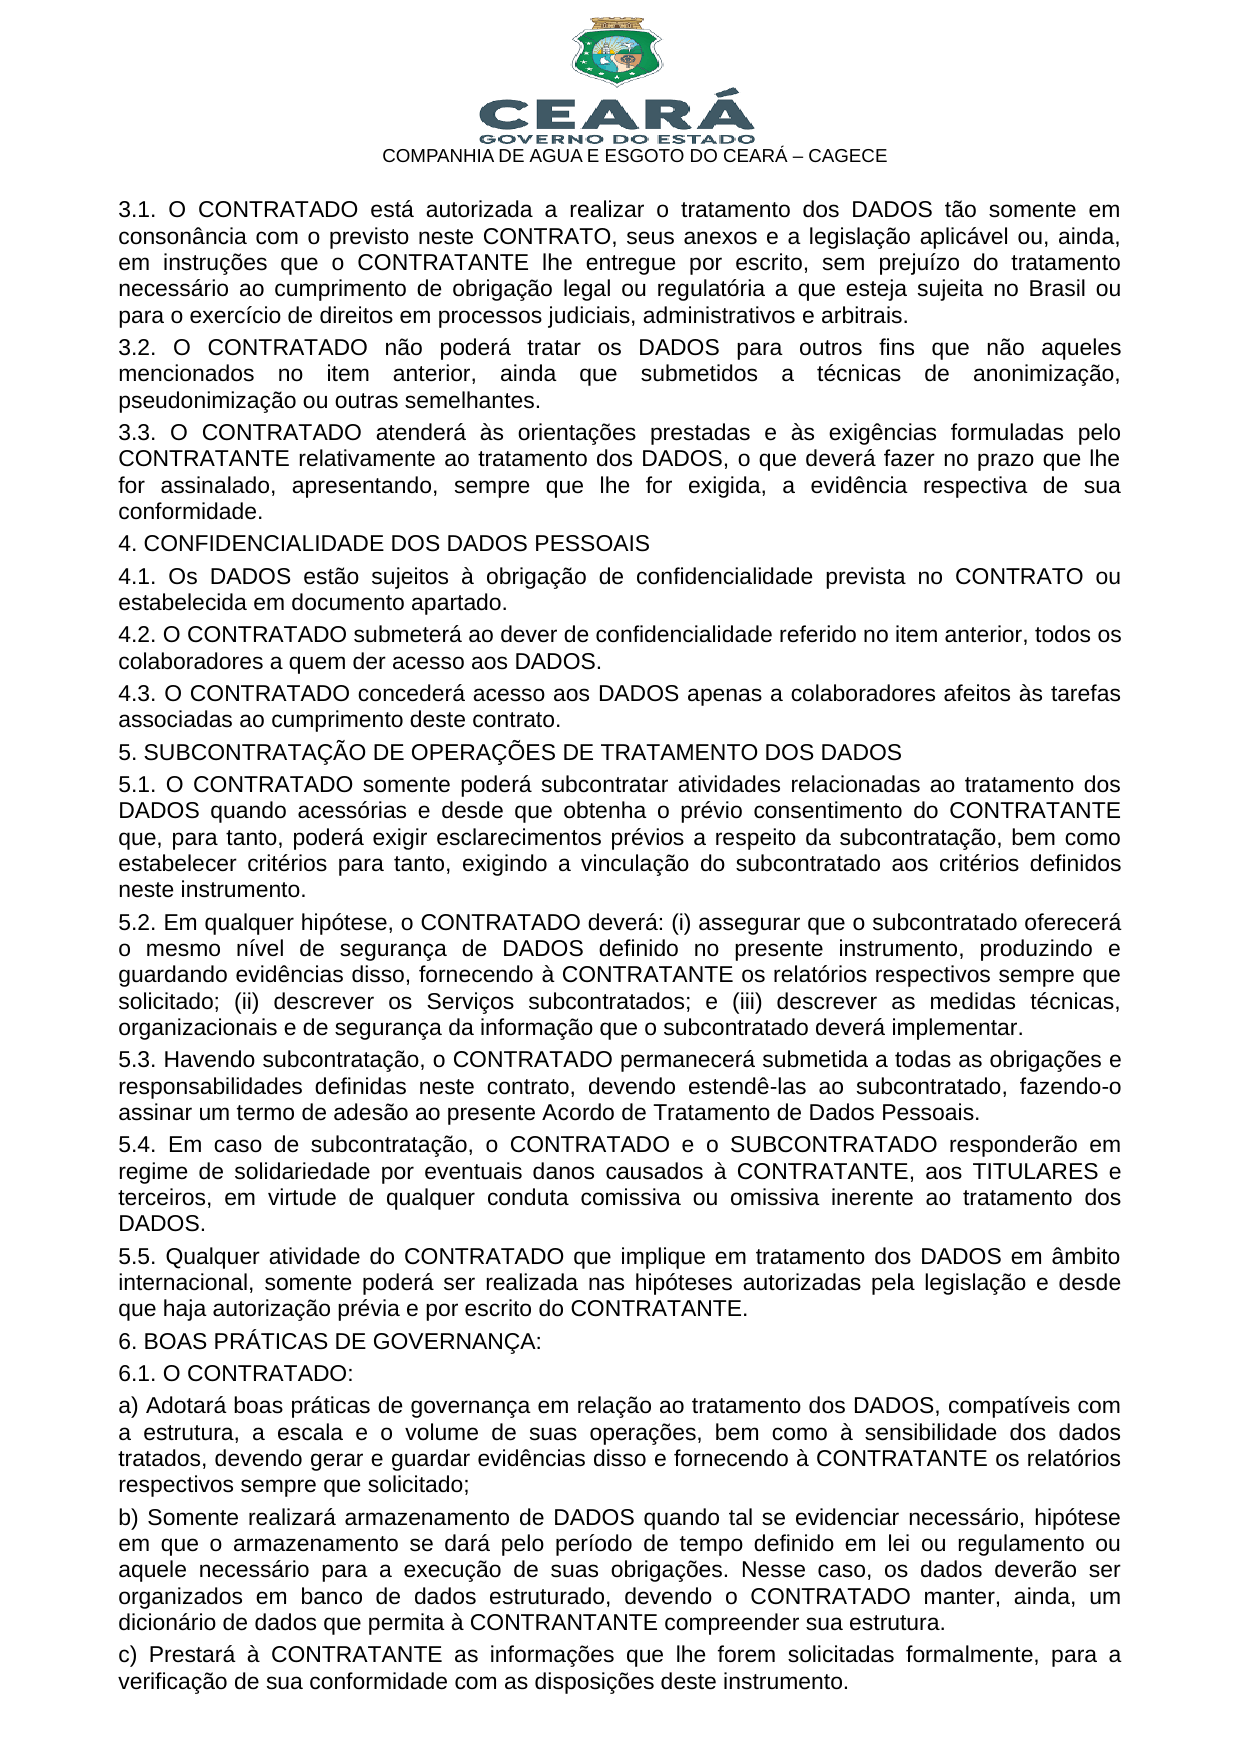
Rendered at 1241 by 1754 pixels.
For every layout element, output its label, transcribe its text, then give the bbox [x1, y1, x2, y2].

text 4.3. O CONTRATADO concederá acesso aos DADOS apenas a colaboradores afeitos às tarefas associadas ao cumprimento deste contrato. [118, 680, 1122, 733]
text a) Adotará boas práticas de governança em relação ao tratamento dos DADOS, compatíveis com a estrutura, a escala e o volume de suas operações, bem como à sensibilidade dos dados tratados, devendo gerar e guardar evidências disso e fornecendo à CONTRATANTE os relatórios respectivos sempre que solicitado; [118, 1392, 1122, 1498]
text 6.1. O CONTRATADO: [118, 1360, 1122, 1386]
text 5.4. Em caso de subcontratação, o CONTRATADO e o SUBCONTRATADO responderão em regime de solidariedade por eventuais danos causados à CONTRATANTE, aos TITULARES e terceiros, em virtude de qualquer conduta comissiva ou omissiva inerente ao tratamento dos DADOS. [118, 1131, 1122, 1237]
text 3.2. O CONTRATADO não poderá tratar os DADOS para outros fins que não aqueles mencionados no item anterior, ainda que submetidos a técnicas de anonimização, pseudonimização ou outras semelhantes. [118, 334, 1122, 413]
text 3.3. O CONTRATADO atenderá às orientações prestadas e às exigências formuladas pelo CONTRATANTE relativamente ao tratamento dos DADOS, o que deverá fazer no prazo que lhe for assinalado, apresentando, sempre que lhe for exigida, a evidência respectiva de sua conformidade. [118, 419, 1122, 524]
text 5.5. Qualquer atividade do CONTRATADO que implique em tratamento dos DADOS em âmbito internacional, somente poderá ser realizada nas hipóteses autorizadas pela legislação e desde que haja autorização prévia e por escrito do CONTRATANTE. [118, 1243, 1122, 1322]
text 5.1. O CONTRATADO somente poderá subcontratar atividades relacionadas ao tratamento dos DADOS quando acessórias e desde que obtenha o prévio consentimento do CONTRATANTE que, para tanto, poderá exigir esclarecimentos prévios a respeito da subcontratação, bem como estabelecer critérios para tanto, exigindo a vinculação do subcontratado aos critérios definidos neste instrumento. [118, 771, 1122, 903]
text 4.2. O CONTRATADO submeterá ao dever de confidencialidade referido no item anterior, todos os colaboradores a quem der acesso aos DADOS. [118, 621, 1122, 674]
text 5.3. Havendo subcontratação, o CONTRATADO permanecerá submetida a todas as obrigações e responsabilidades definidas neste contrato, devendo estendê-las ao subcontratado, fazendo-o assinar um termo de adesão ao presente Acordo de Tratamento de Dados Pessoais. [118, 1046, 1122, 1125]
text 5. SUBCONTRATAÇÃO DE OPERAÇÕES DE TRATAMENTO DOS DADOS [118, 739, 1122, 765]
text 5.2. Em qualquer hipótese, o CONTRATADO deverá: (i) assegurar que o subcontratado oferecerá o mesmo nível de segurança de DADOS definido no presente instrumento, produzindo e guardando evidências disso, fornecendo à CONTRATANTE os relatórios respectivos sempre que solicitado; (ii) descrever os Serviços subcontratados; e (iii) descrever as medidas técnicas, organizacionais e de segurança da informação que o subcontratado deverá implementar. [118, 909, 1122, 1040]
text 4. CONFIDENCIALIDADE DOS DADOS PESSOAIS [118, 530, 1122, 557]
picture [453, 12, 782, 148]
text b) Somente realizará armazenamento de DADOS quando tal se evidenciar necessário, hipótese em que o armazenamento se dará pelo período de tempo definido em lei ou regulamento ou aquele necessário para a execução de suas obrigações. Nesse caso, os dados deverão ser organizados em banco de dados estruturado, devendo o CONTRATADO manter, ainda, um dicionário de dados que permita à CONTRANTANTE compreender sua estrutura. [118, 1504, 1122, 1635]
text 3.1. O CONTRATADO está autorizada a realizar o tratamento dos DADOS tão somente em consonância com o previsto neste CONTRATO, seus anexos e a legislação aplicável ou, ainda, em instruções que o CONTRATANTE lhe entregue por escrito, sem prejuízo do tratamento necessário ao cumprimento de obrigação legal ou regulatória a que esteja sujeita no Brasil ou para o exercício de direitos em processos judiciais, administrativos e arbitrais. [118, 196, 1122, 328]
text 6. BOAS PRÁTICAS DE GOVERNANÇA: [118, 1328, 1122, 1354]
text 4.1. Os DADOS estão sujeitos à obrigação de confidencialidade prevista no CONTRATO ou estabelecida em documento apartado. [118, 563, 1122, 615]
text c) Prestará à CONTRATANTE as informações que lhe forem solicitadas formalmente, para a verificação de sua conformidade com as disposições deste instrumento. [118, 1641, 1122, 1694]
